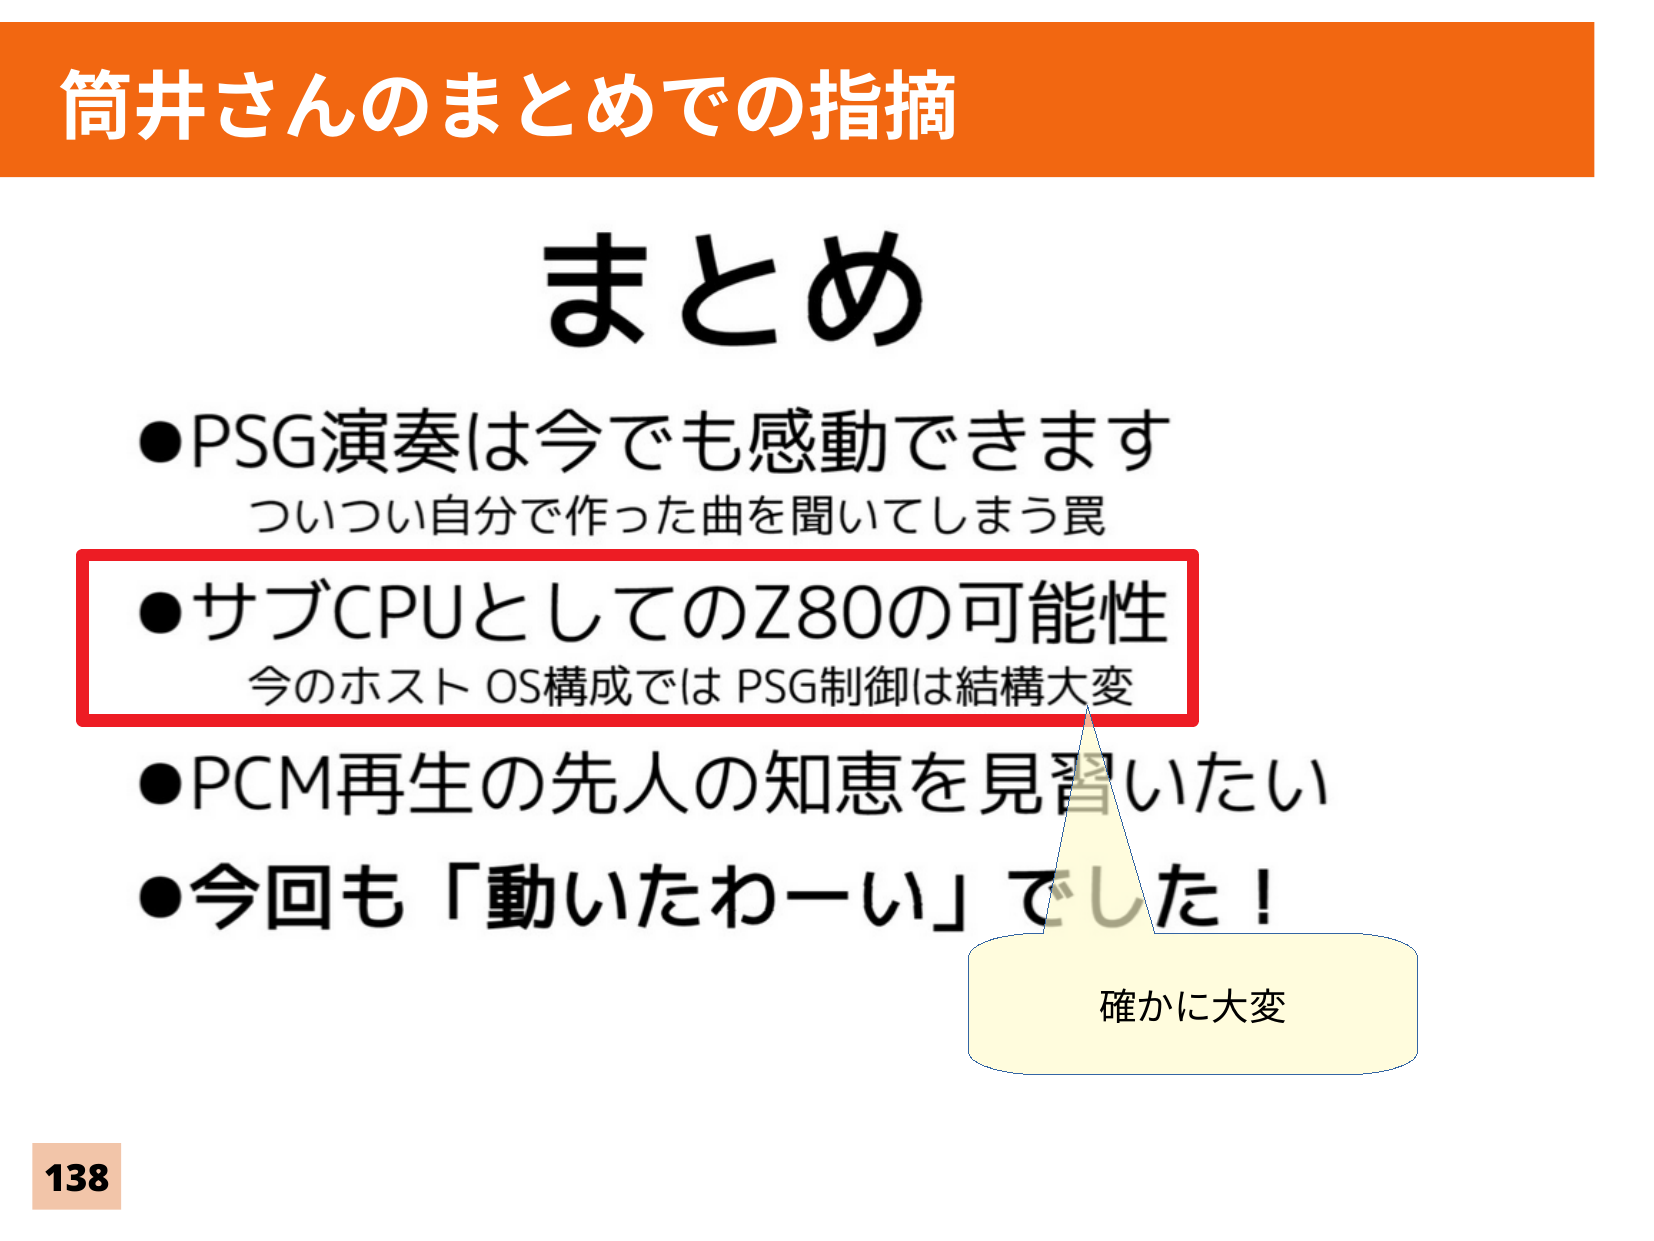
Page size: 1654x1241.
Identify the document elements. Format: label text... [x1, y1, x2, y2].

picture [98, 727, 1083, 1000]
title 筒井さんのまとめでの指摘 [59, 44, 1595, 156]
picture [98, 201, 1359, 933]
text_box 確かに大変 [968, 705, 1418, 1075]
picture [98, 561, 1187, 714]
